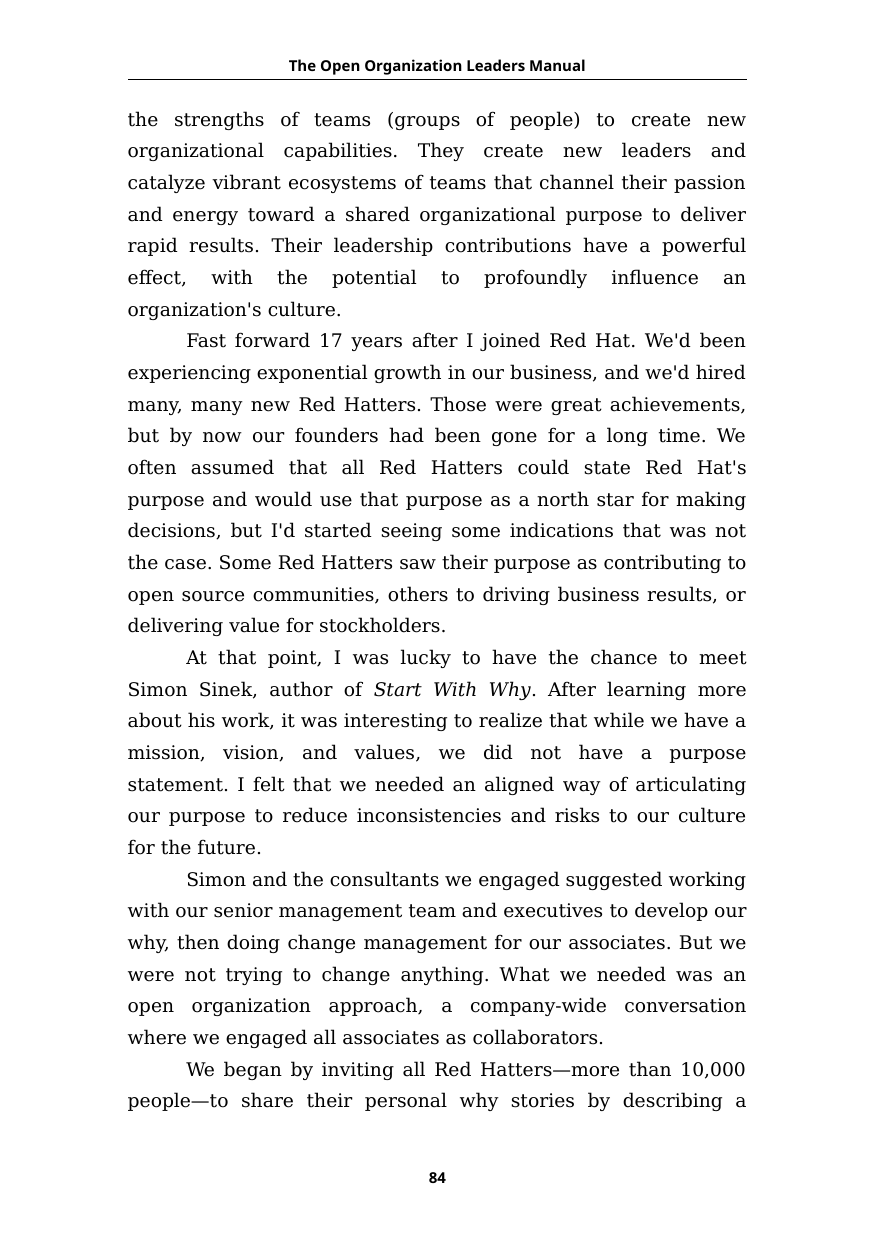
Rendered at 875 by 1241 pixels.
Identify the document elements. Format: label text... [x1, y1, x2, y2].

text the strengths of teams (groups of people) to create new organizational capabilities. They create new leaders and catalyze vibrant ecosystems of teams that channel their passion and energy toward a shared organizational purpose to deliver rapid results. Their leadership contributions have a powerful effect, with the potential to profoundly influence an organization's culture. [127, 109, 747, 321]
text We began by inviting all Red Hatters—more than 10,000 people—to share their personal why stories by describing a [127, 1059, 747, 1112]
text At that point, I was lucky to have the chance to meet Simon Sinek, author of Start With Why. After learning more about his work, it was interesting to realize that while we have a mission, vision, and values, we did not have a purpose statement. I felt that we needed an aligned way of articulating our purpose to reduce inconsistencies and risks to our culture for the future. [127, 647, 747, 859]
text Fast forward 17 years after I joined Red Hat. We'd been experiencing exponential growth in our business, and we'd hired many, many new Red Hatters. Those were great achievements, but by now our founders had been gone for a long time. We often assumed that all Red Hatters could state Red Hat's purpose and would use that purpose as a north star for making decisions, but I'd started seeing some indications that was not the case. Some Red Hatters saw their purpose as contributing to open source communities, others to driving business results, or delivering value for stockholders. [127, 330, 747, 637]
text Simon and the consultants we engaged suggested working with our senior management team and executives to develop our why, then doing change management for our associates. But we were not trying to change anything. What we needed was an open organization approach, a company-wide conversation where we engaged all associates as collaborators. [127, 869, 747, 1049]
